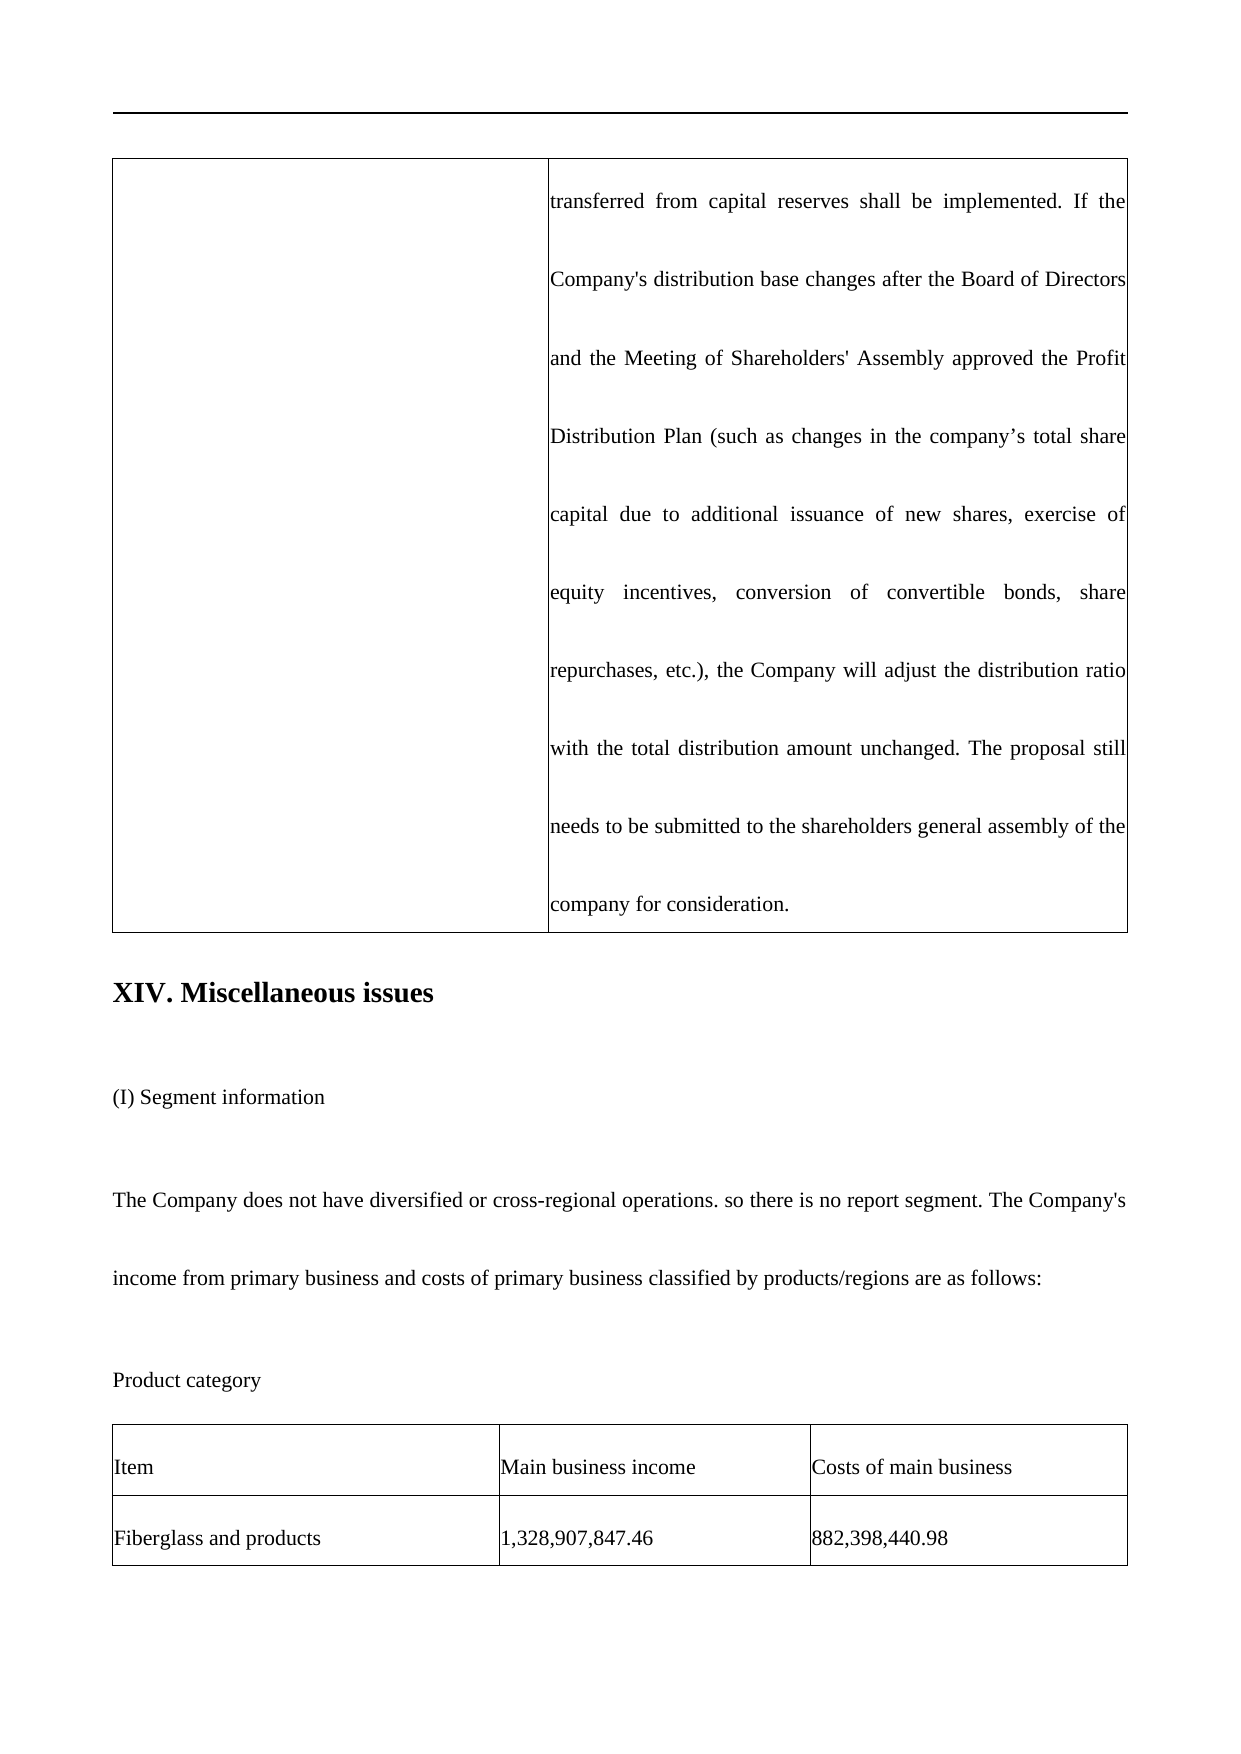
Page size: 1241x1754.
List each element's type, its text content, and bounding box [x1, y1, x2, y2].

table_header Item [113, 1425, 499, 1495]
table_header Main business income [500, 1425, 810, 1495]
table_cell transferred from capital reserves shall be implemented. If the Company's distribution base changes after the Board of Directors and the Meeting of Shareholders' Assembly approved the Profit Distribution Plan (such as changes in the company’s total share capital due to additional issuance of new shares, exercise of equity incentives, conversion of convertible bonds, share repurchases, etc.), the Company will adjust the distribution ratio with the total distribution amount unchanged. The proposal still needs to be submitted to the shareholders general assembly of the company for consideration. [549, 159, 1127, 932]
text XIV. Miscellaneous issues [112, 950, 1128, 1012]
text Product category [112, 1338, 1128, 1401]
table_cell 882,398,440.98 [811, 1496, 1127, 1565]
text The Company does not have diversified or cross-regional operations. so there is no report segment. The Company's income from primary business and costs of primary business classified by products/regions are as follows: [112, 1157, 1128, 1298]
table_cell Fiberglass and products [113, 1496, 499, 1565]
table_header Costs of main business [811, 1425, 1127, 1495]
table_cell 1,328,907,847.46 [500, 1496, 810, 1565]
table_cell [113, 159, 548, 932]
text (I) Segment information [112, 1055, 1128, 1117]
